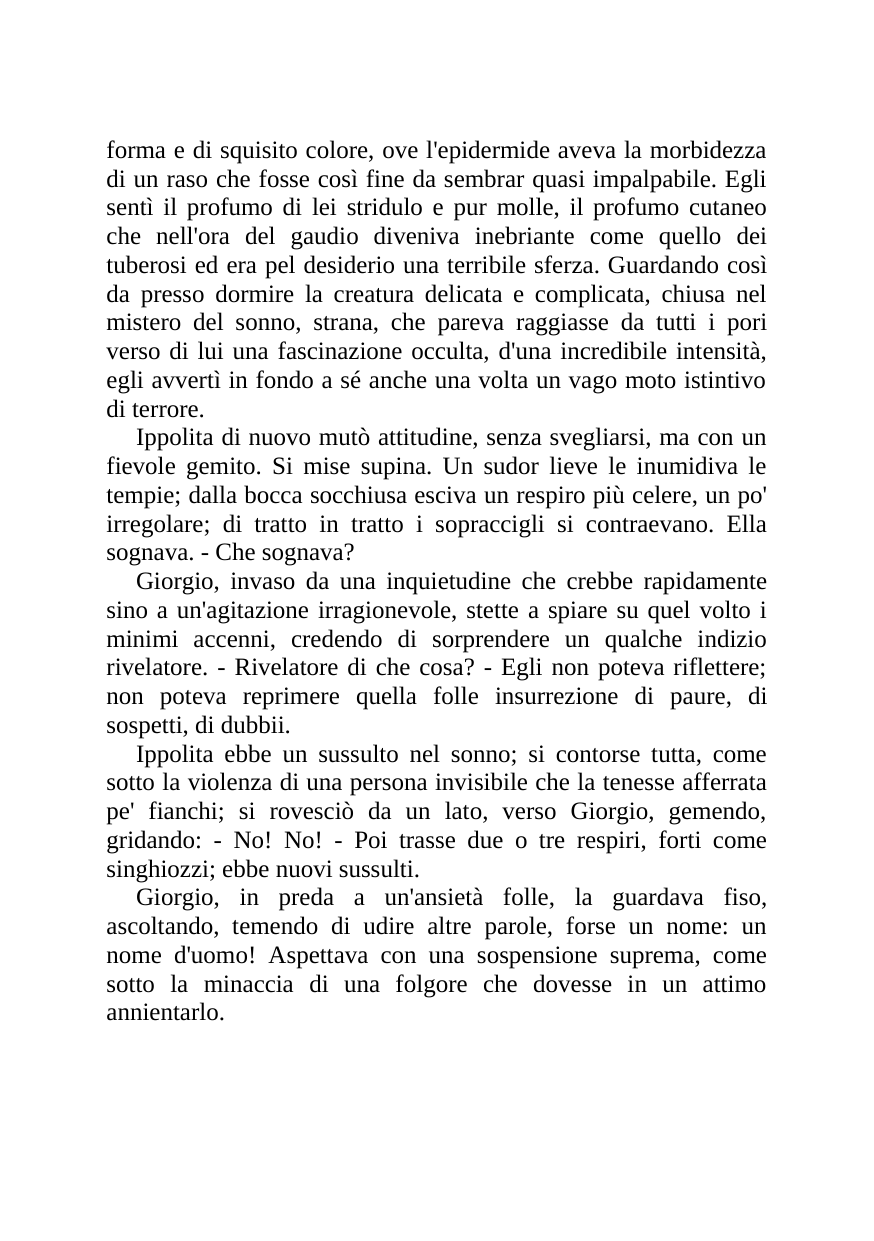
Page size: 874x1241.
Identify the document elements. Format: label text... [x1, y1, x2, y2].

text Giorgio, in preda a un'ansietà folle, la guardava fiso, ascoltando, temendo di udire altre parole, forse un nome: un nome d'uomo! Aspettava con una sospensione suprema, come sotto la minaccia di una folgore che dovesse in un attimo annientarlo. [106, 882, 768, 1026]
text forma e di squisito colore, ove l'epidermide aveva la morbidezza di un raso che fosse così fine da sembrar quasi impalpabile. Egli sentì il profumo di lei stridulo e pur molle, il profumo cutaneo che nell'ora del gaudio diveniva inebriante come quello dei tuberosi ed era pel desiderio una terribile sferza. Guardando così da presso dormire la creatura delicata e complicata, chiusa nel mistero del sonno, strana, che pareva raggiasse da tutti i pori verso di lui una fascinazione occulta, d'una incredibile intensità, egli avvertì in fondo a sé anche una volta un vago moto istintivo di terrore. [106, 135, 768, 422]
text Ippolita di nuovo mutò attitudine, senza svegliarsi, ma con un fievole gemito. Si mise supina. Un sudor lieve le inumidiva le tempie; dalla bocca socchiusa esciva un respiro più celere, un po' irregolare; di tratto in tratto i sopraccigli si contraevano. Ella sognava. - Che sognava? [106, 422, 768, 566]
text Giorgio, invaso da una inquietudine che crebbe rapidamente sino a un'agitazione irragionevole, stette a spiare su quel volto i minimi accenni, credendo di sorprendere un qualche indizio rivelatore. - Rivelatore di che cosa? - Egli non poteva riflettere; non poteva reprimere quella folle insurrezione di paure, di sospetti, di dubbii. [106, 566, 768, 739]
text Ippolita ebbe un sussulto nel sonno; si contorse tutta, come sotto la violenza di una persona invisibile che la tenesse afferrata pe' fianchi; si rovesciò da un lato, verso Giorgio, gemendo, gridando: - No! No! - Poi trasse due o tre respiri, forti come singhiozzi; ebbe nuovi sussulti. [106, 739, 768, 882]
